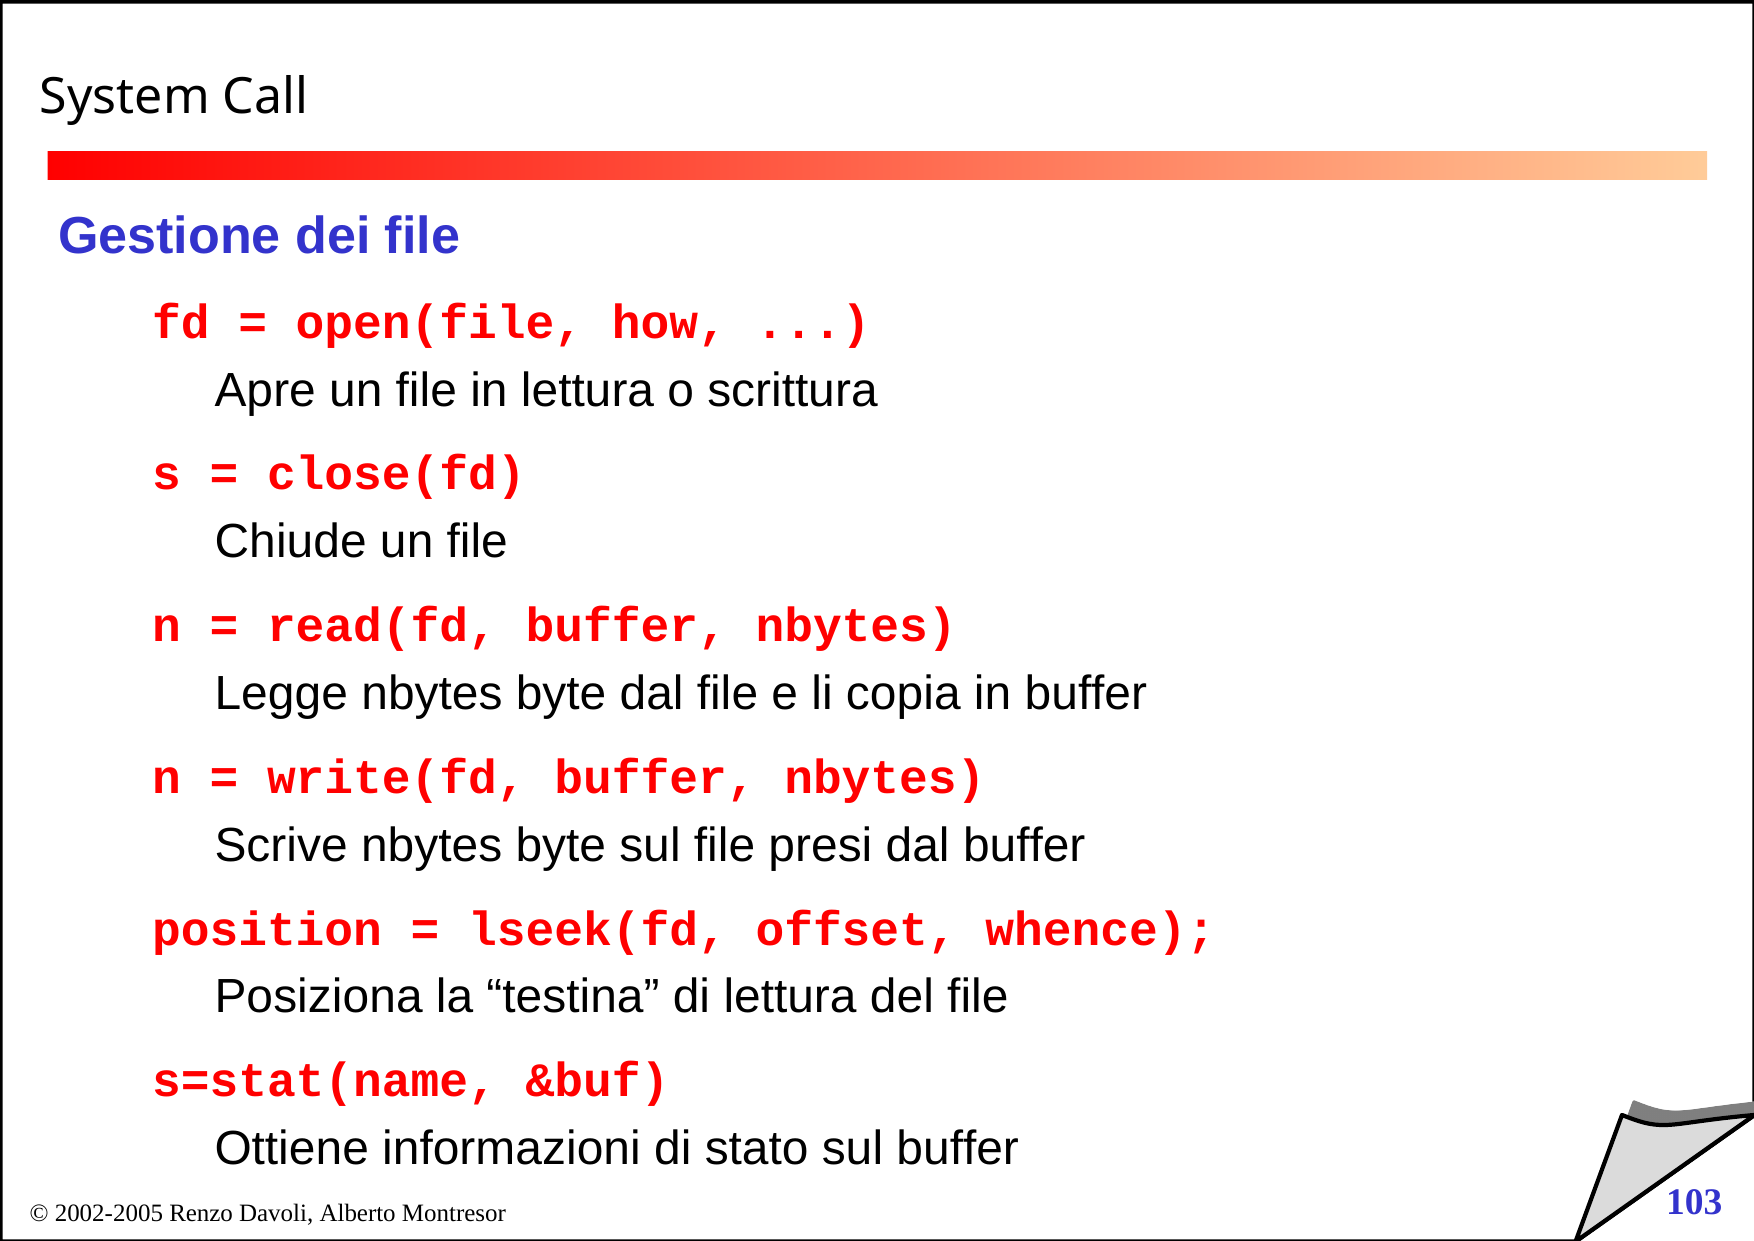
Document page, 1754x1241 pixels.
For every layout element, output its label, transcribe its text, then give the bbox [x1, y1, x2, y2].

list Gestione dei file fd = open(file, how, ...) Apre un file in lettura o scrittura s = close(fd) Chiude un file n = read(fd, buffer, nbytes) Legge nbytes byte dal file e li copia in buffer n = write(fd, buffer, nbytes) Scrive nbytes byte sul file presi dal buffer position = lseek(fd, offset, whence); Posiziona la “testina” di lettura del file s=stat(name, &buf) Ottiene informazioni di stato sul buffer [58, 206, 1696, 1241]
title System Call [40, 49, 1713, 144]
